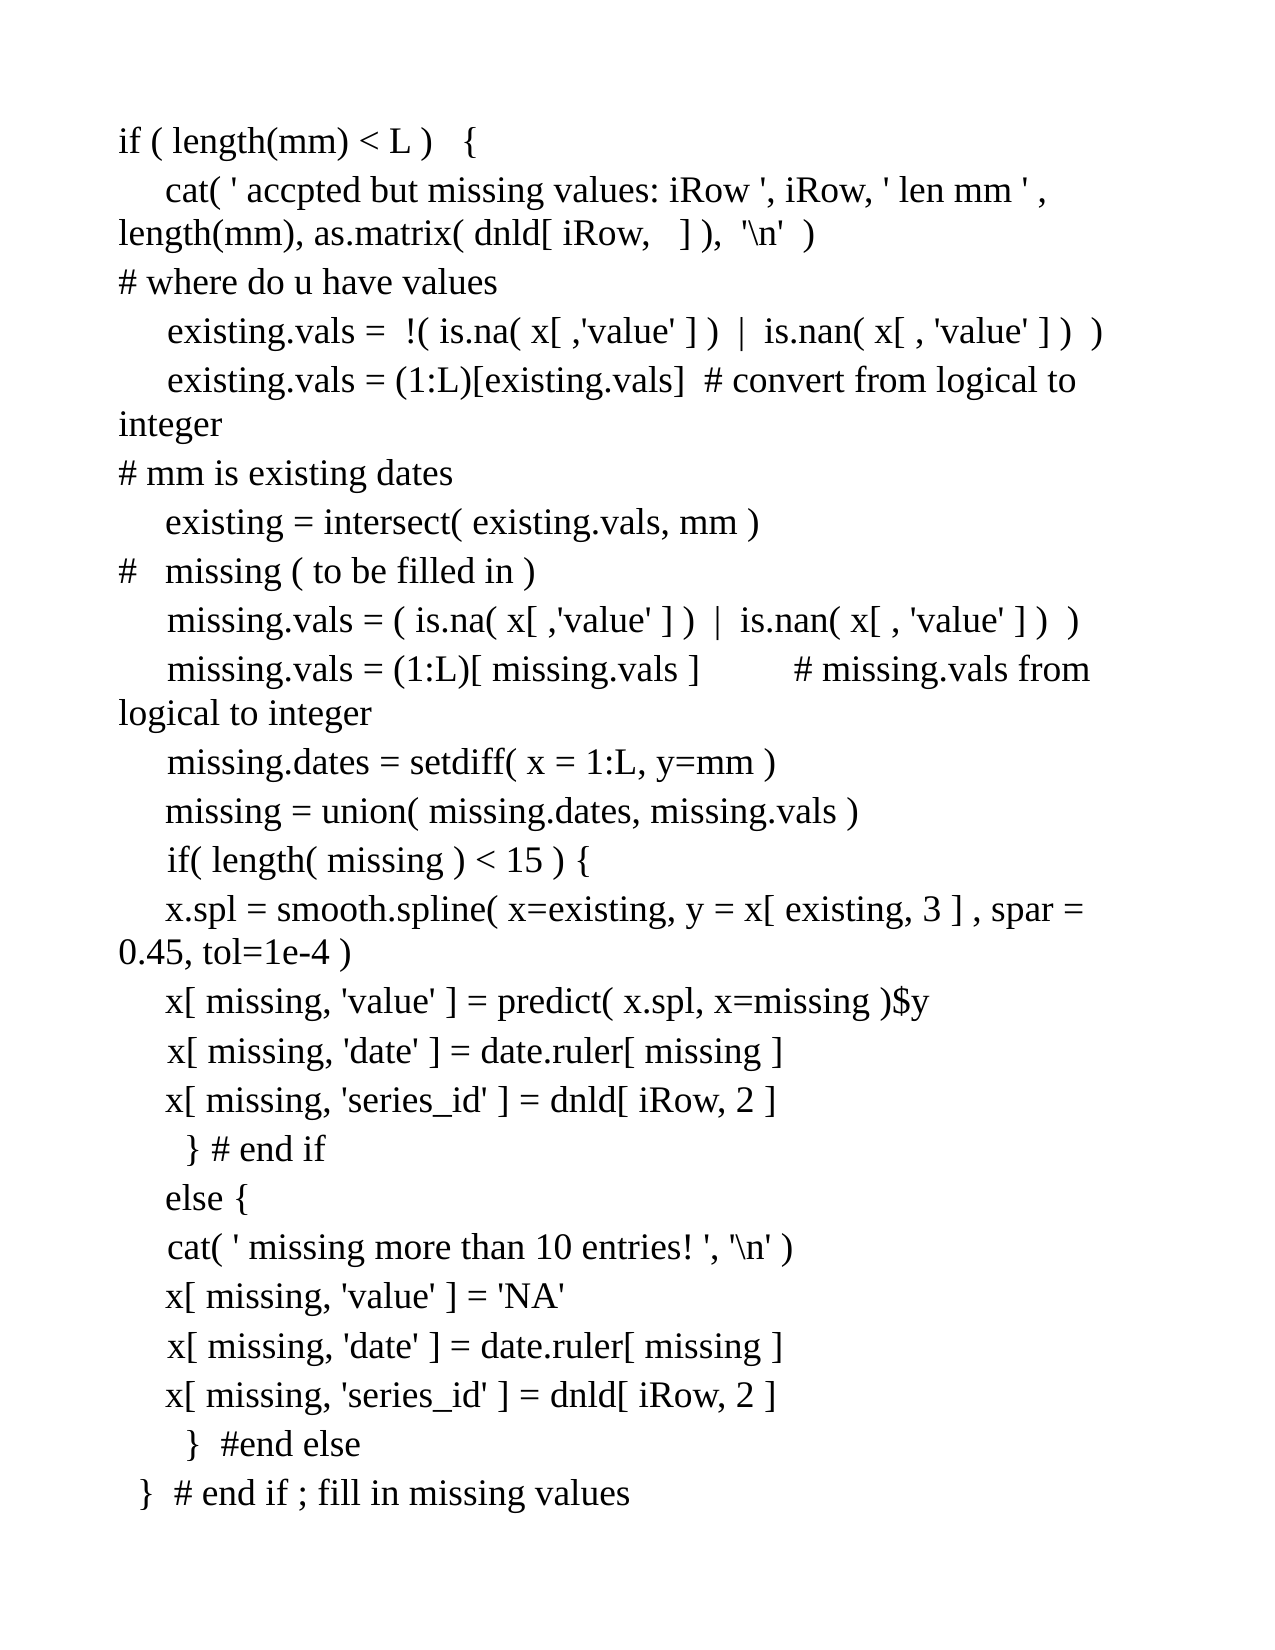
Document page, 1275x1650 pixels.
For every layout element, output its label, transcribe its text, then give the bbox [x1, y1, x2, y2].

text if ( length(mm) < L ) { [118, 118, 1157, 161]
text existing.vals = !( is.na( x[ ,'value' ] ) | is.nan( x[ , 'value' ] ) ) [118, 309, 1157, 352]
text # mm is existing dates [118, 450, 1157, 493]
text x[ missing, 'value' ] = predict( x.spl, x=missing )$y [118, 979, 1157, 1022]
text existing.vals = (1:L)[existing.vals] # convert from logical to integer [118, 358, 1157, 444]
text # missing ( to be filled in ) [118, 548, 1157, 592]
text } # end if [118, 1126, 1157, 1169]
text cat( ' accpted but missing values: iRow ', iRow, ' len mm ' , length(mm), as.matrix( dnld[ iRow, ] ), '\n' ) [118, 167, 1157, 253]
text x[ missing, 'series_id' ] = dnld[ iRow, 2 ] [118, 1077, 1157, 1120]
text missing.dates = setdiff( x = 1:L, y=mm ) [118, 739, 1157, 782]
text cat( ' missing more than 10 entries! ', '\n' ) [118, 1225, 1157, 1268]
text } #end else [118, 1421, 1157, 1464]
text x.spl = smooth.spline( x=existing, y = x[ existing, 3 ] , spar = 0.45, tol=1e-4 ) [118, 887, 1157, 973]
text missing = union( missing.dates, missing.vals ) [118, 788, 1157, 831]
text if( length( missing ) < 15 ) { [118, 837, 1157, 881]
text x[ missing, 'date' ] = date.ruler[ missing ] [118, 1028, 1157, 1071]
text else { [118, 1176, 1157, 1219]
text x[ missing, 'date' ] = date.ruler[ missing ] [118, 1323, 1157, 1366]
text existing = intersect( existing.vals, mm ) [118, 499, 1157, 542]
text x[ missing, 'series_id' ] = dnld[ iRow, 2 ] [118, 1372, 1157, 1415]
text } # end if ; fill in missing values [118, 1471, 1157, 1514]
text missing.vals = (1:L)[ missing.vals ] # missing.vals from logical to integer [118, 647, 1157, 733]
text # where do u have values [118, 259, 1157, 303]
text x[ missing, 'value' ] = 'NA' [118, 1274, 1157, 1317]
text missing.vals = ( is.na( x[ ,'value' ] ) | is.nan( x[ , 'value' ] ) ) [118, 598, 1157, 641]
